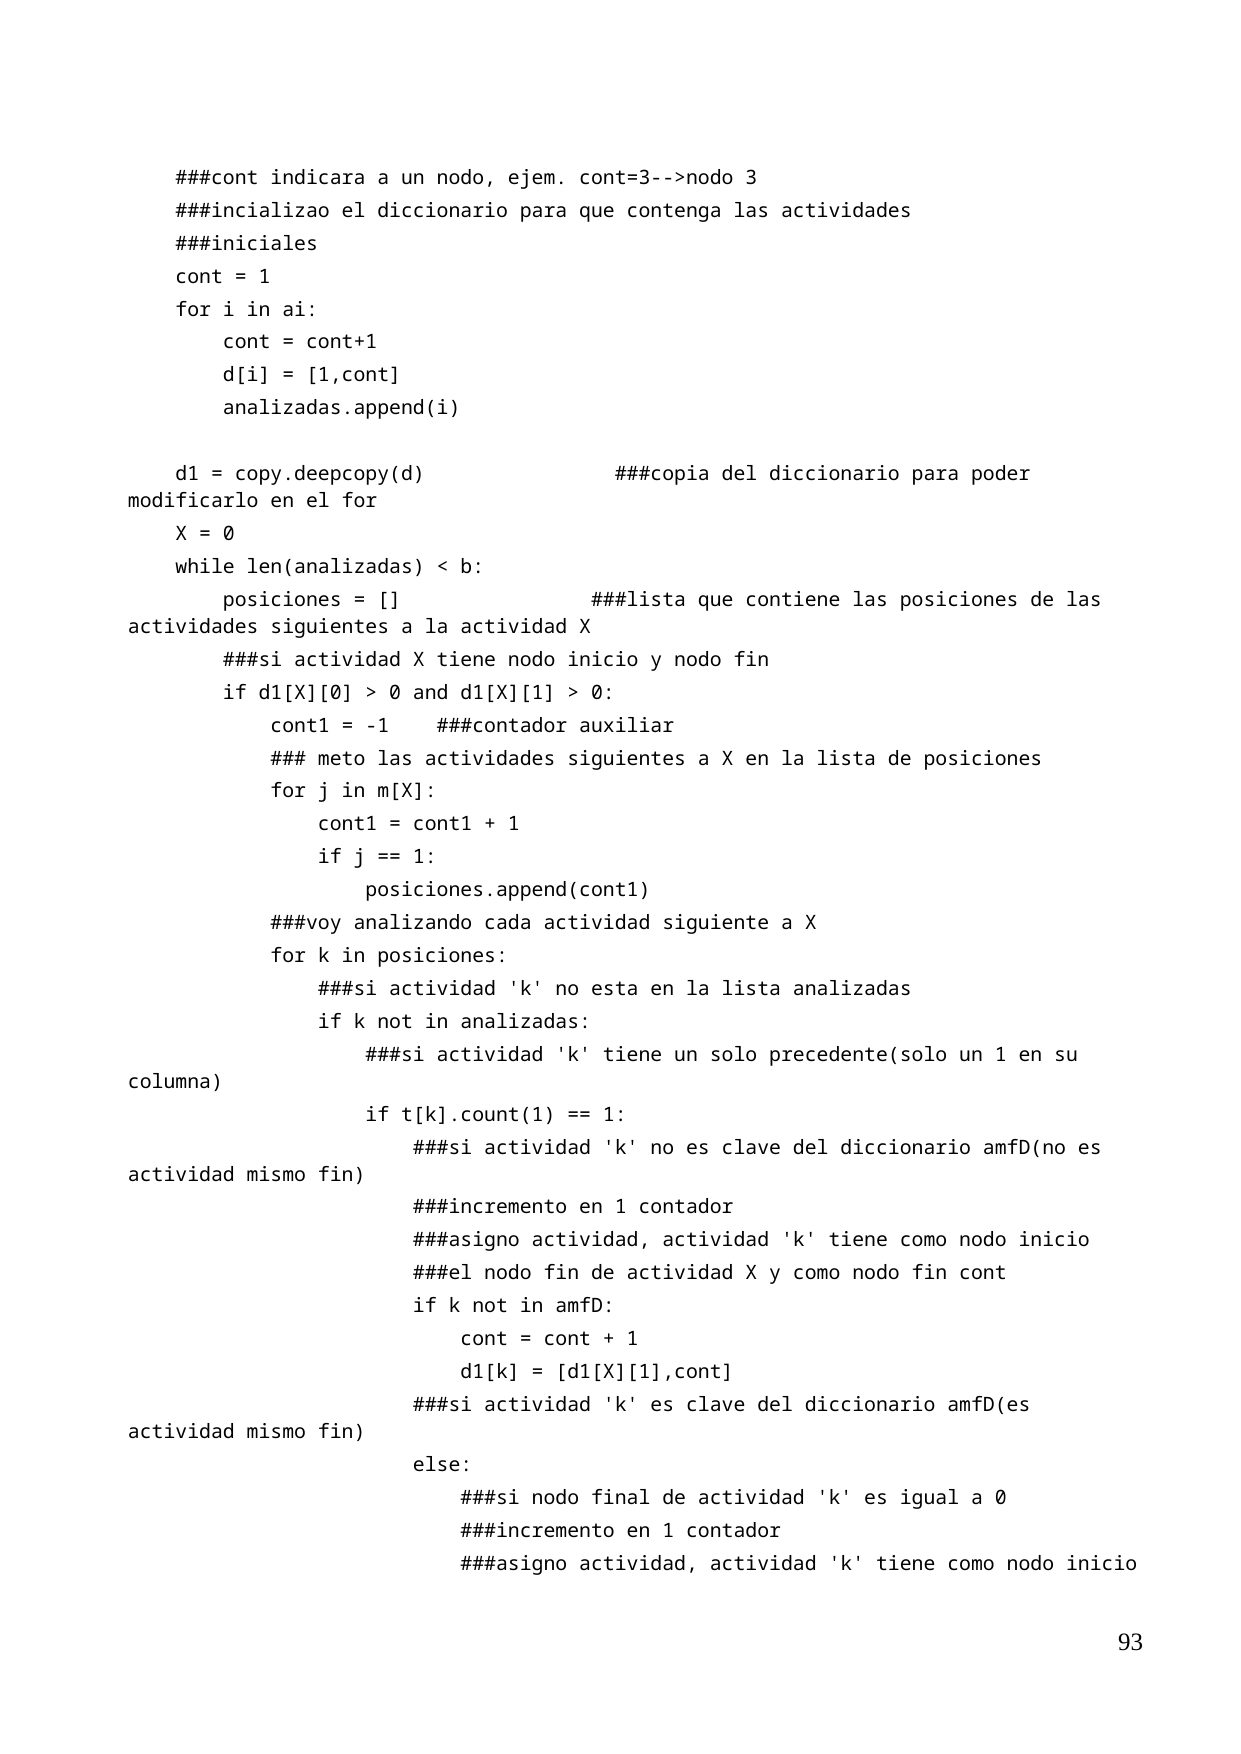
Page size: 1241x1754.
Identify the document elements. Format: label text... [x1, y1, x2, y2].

text ###si actividad 'k' es clave del diccionario amfD(es actividad mismo fin) [128, 1390, 1143, 1444]
text while len(analizadas) < b: [128, 552, 1143, 579]
text d[i] = [1,cont] [128, 361, 1143, 388]
text posiciones = [] ###lista que contiene las posiciones de las actividades siguientes a la actividad X [128, 585, 1143, 639]
text ###asigno actividad, actividad 'k' tiene como nodo inicio [128, 1549, 1143, 1576]
text ###si nodo final de actividad 'k' es igual a 0 [128, 1483, 1143, 1510]
text posiciones.append(cont1) [128, 876, 1143, 902]
text ###el nodo fin de actividad X y como nodo fin cont [128, 1259, 1143, 1286]
text ###voy analizando cada actividad siguiente a X [128, 908, 1143, 935]
text ###si actividad 'k' no esta en la lista analizadas [128, 974, 1143, 1001]
text X = 0 [128, 519, 1143, 546]
text ###si actividad 'k' tiene un solo precedente(solo un 1 en su columna) [128, 1040, 1143, 1094]
text ###cont indicara a un nodo, ejem. cont=3-->nodo 3 [128, 163, 1143, 190]
text cont = 1 [128, 262, 1143, 289]
text ###incremento en 1 contador [128, 1516, 1143, 1543]
text ###incremento en 1 contador [128, 1193, 1143, 1220]
text analizadas.append(i) [128, 394, 1143, 421]
text d1[k] = [d1[X][1],cont] [128, 1357, 1143, 1384]
text cont1 = -1 ###contador auxiliar [128, 711, 1143, 738]
text ###asigno actividad, actividad 'k' tiene como nodo inicio [128, 1226, 1143, 1253]
text cont1 = cont1 + 1 [128, 810, 1143, 837]
text ### meto las actividades siguientes a X en la lista de posiciones [128, 744, 1143, 771]
text if k not in analizadas: [128, 1007, 1143, 1034]
text ###si actividad 'k' no es clave del diccionario amfD(no es actividad mismo fin) [128, 1133, 1143, 1187]
text for j in m[X]: [128, 777, 1143, 804]
text cont = cont+1 [128, 328, 1143, 355]
text if t[k].count(1) == 1: [128, 1100, 1143, 1127]
text else: [128, 1450, 1143, 1477]
text ###incializao el diccionario para que contenga las actividades [128, 196, 1143, 223]
text for i in ai: [128, 295, 1143, 322]
text if d1[X][0] > 0 and d1[X][1] > 0: [128, 678, 1143, 705]
text if j == 1: [128, 843, 1143, 869]
text ###iniciales [128, 229, 1143, 256]
text d1 = copy.deepcopy(d) ###copia del diccionario para poder modificarlo en el for [128, 459, 1143, 513]
text for k in posiciones: [128, 941, 1143, 968]
text if k not in amfD: [128, 1292, 1143, 1318]
text ###si actividad X tiene nodo inicio y nodo fin [128, 645, 1143, 672]
text cont = cont + 1 [128, 1324, 1143, 1351]
